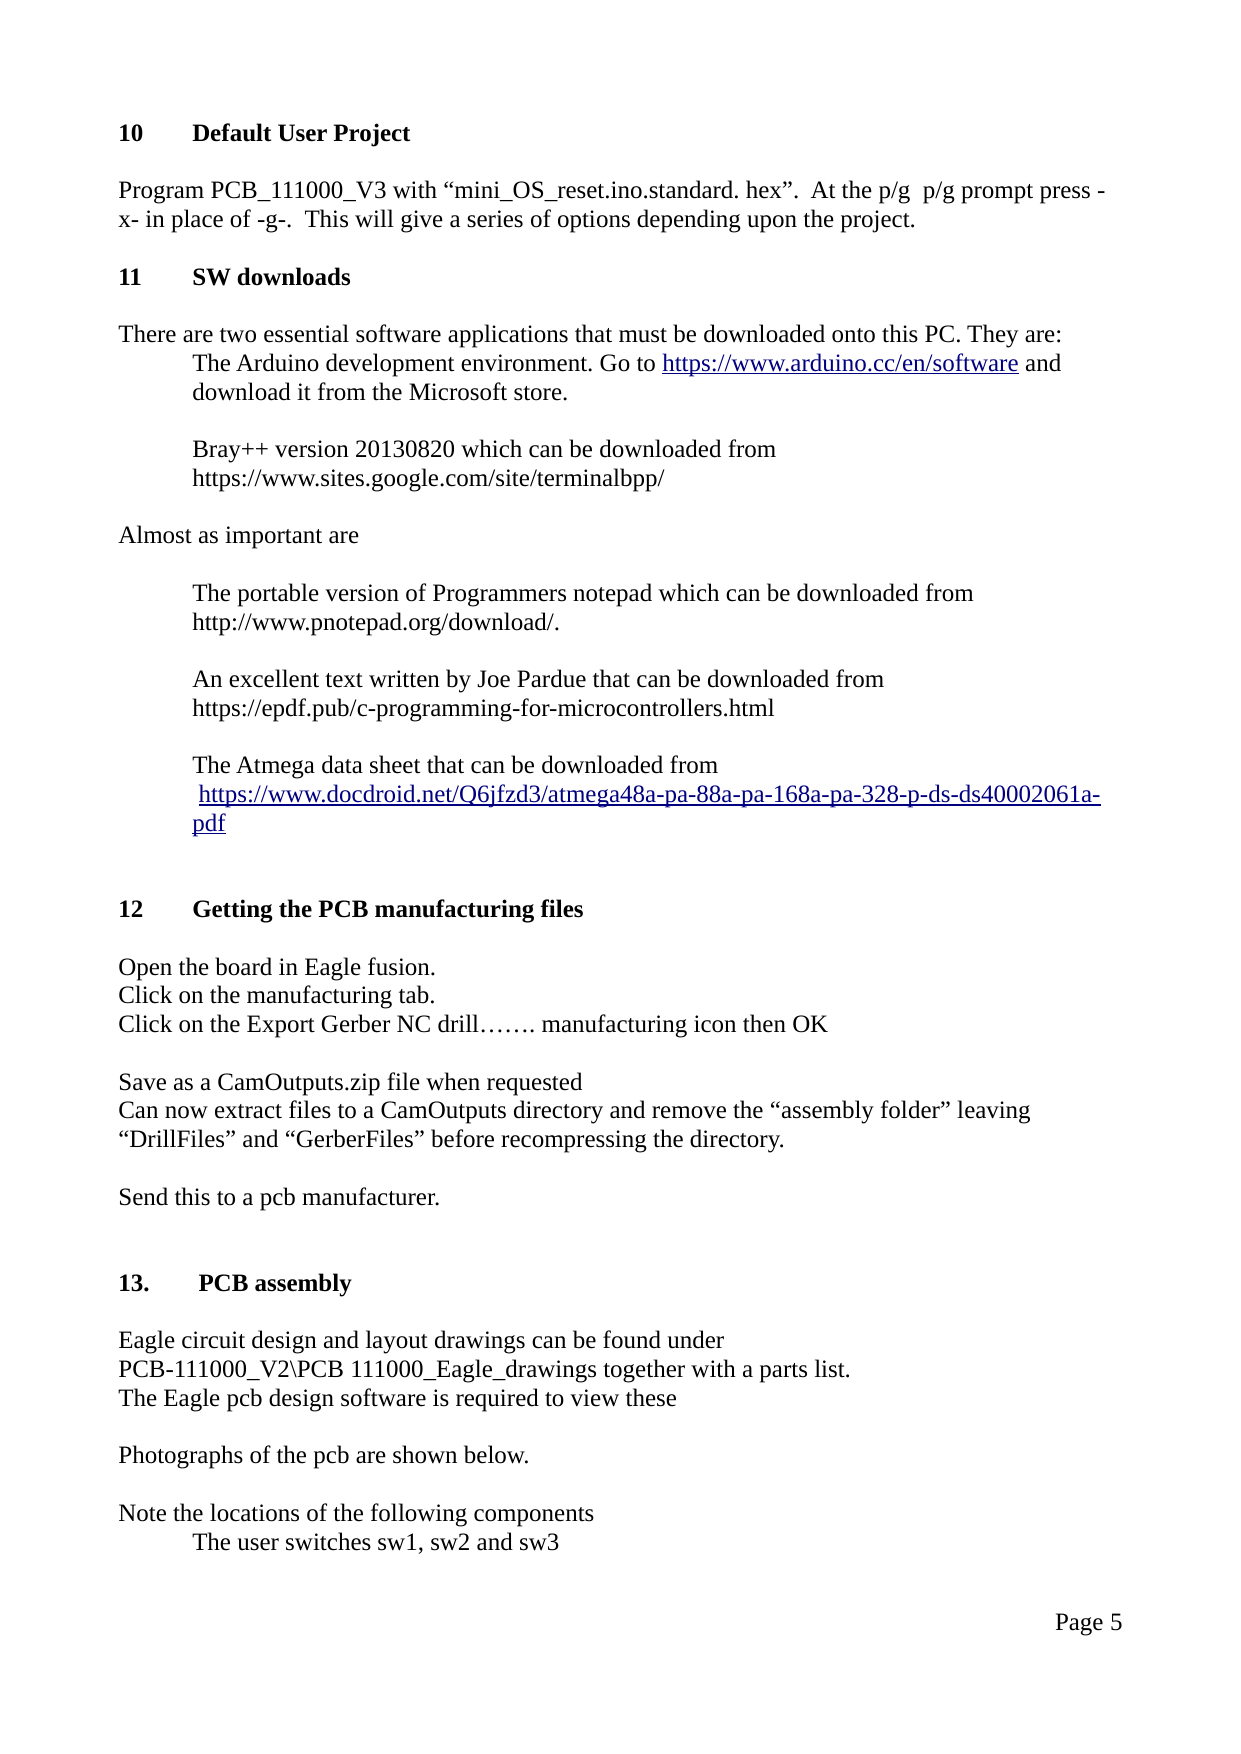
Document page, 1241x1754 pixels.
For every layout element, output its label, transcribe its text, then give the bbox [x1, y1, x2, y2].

text “DrillFiles” and “GerberFiles” before recompressing the directory. [118, 1124, 1122, 1153]
text https://www.docdroid.net/Q6jfzd3/atmega48a-pa-88a-pa-168a-pa-328-p-ds-ds40002061a-pdf [192, 779, 1122, 837]
text 10 Default User Project [118, 118, 1122, 147]
text 11 SW downloads [118, 262, 1122, 291]
text http://www.pnotepad.org/download/. [192, 607, 1122, 636]
text Click on the Export Gerber NC drill……. manufacturing icon then OK [118, 1009, 1122, 1038]
text Open the board in Eagle fusion. [118, 952, 1122, 981]
text Can now extract files to a CamOutputs directory and remove the “assembly folder” leaving [118, 1096, 1122, 1124]
text Eagle circuit design and layout drawings can be found under [118, 1326, 1122, 1354]
text PCB-111000_V2\PCB 111000_Eagle_drawings together with a parts list. [118, 1354, 1122, 1383]
text Almost as important are [118, 521, 1122, 549]
text Save as a CamOutputs.zip file when requested [118, 1067, 1122, 1096]
text The Atmega data sheet that can be downloaded from [192, 751, 1122, 779]
text There are two essential software applications that must be downloaded onto this PC. They are: [118, 319, 1122, 348]
text The Eagle pcb design software is required to view these [118, 1383, 1122, 1412]
text Program PCB_111000_V3 with “mini_OS_reset.ino.standard. hex”. At the p/g p/g prompt press -x- in place of -g-. This will give a series of options depending upon the project. [118, 176, 1122, 233]
text Note the locations of the following components [118, 1498, 1122, 1527]
text The portable version of Programmers notepad which can be downloaded from [192, 578, 1122, 607]
text Send this to a pcb manufacturer. [118, 1182, 1122, 1211]
text 13. PCB assembly [118, 1268, 1122, 1297]
text The user switches sw1, sw2 and sw3 [118, 1527, 1122, 1556]
text The Arduino development environment. Go to https://www.arduino.cc/en/software and download it from the Microsoft store. [192, 348, 1122, 406]
text https://epdf.pub/c-programming-for-microcontrollers.html [192, 693, 1122, 722]
text Photographs of the pcb are shown below. [118, 1441, 1122, 1469]
text 12 Getting the PCB manufacturing files [118, 894, 1122, 923]
text Bray++ version 20130820 which can be downloaded from https://www.sites.google.com/site/terminalbpp/ [192, 434, 1122, 492]
text An excellent text written by Joe Pardue that can be downloaded from [192, 664, 1122, 693]
text Click on the manufacturing tab. [118, 981, 1122, 1009]
